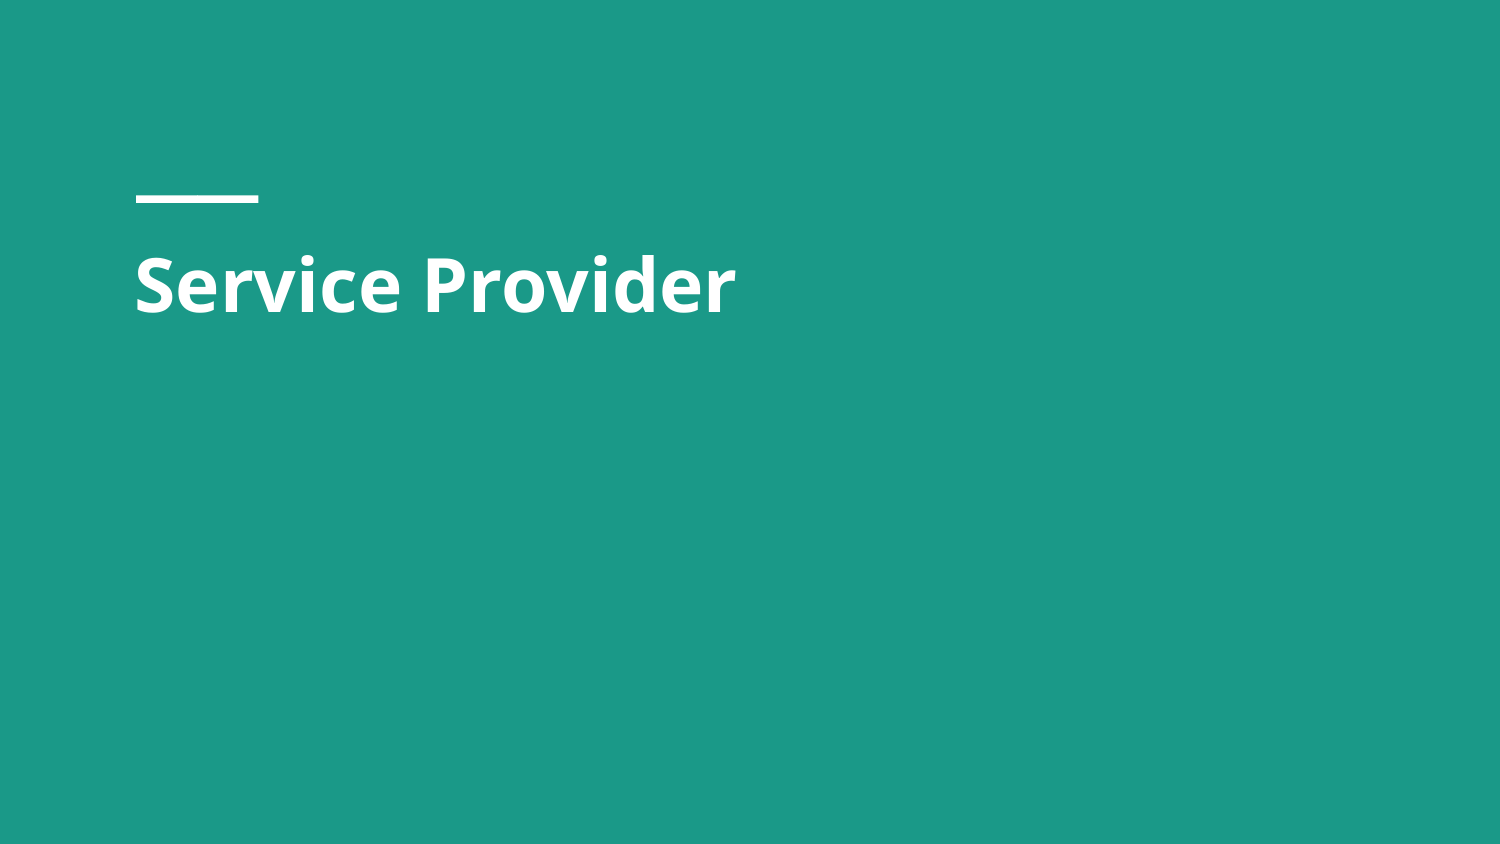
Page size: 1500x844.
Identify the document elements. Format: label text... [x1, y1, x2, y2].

title Service Provider [119, 216, 1381, 466]
